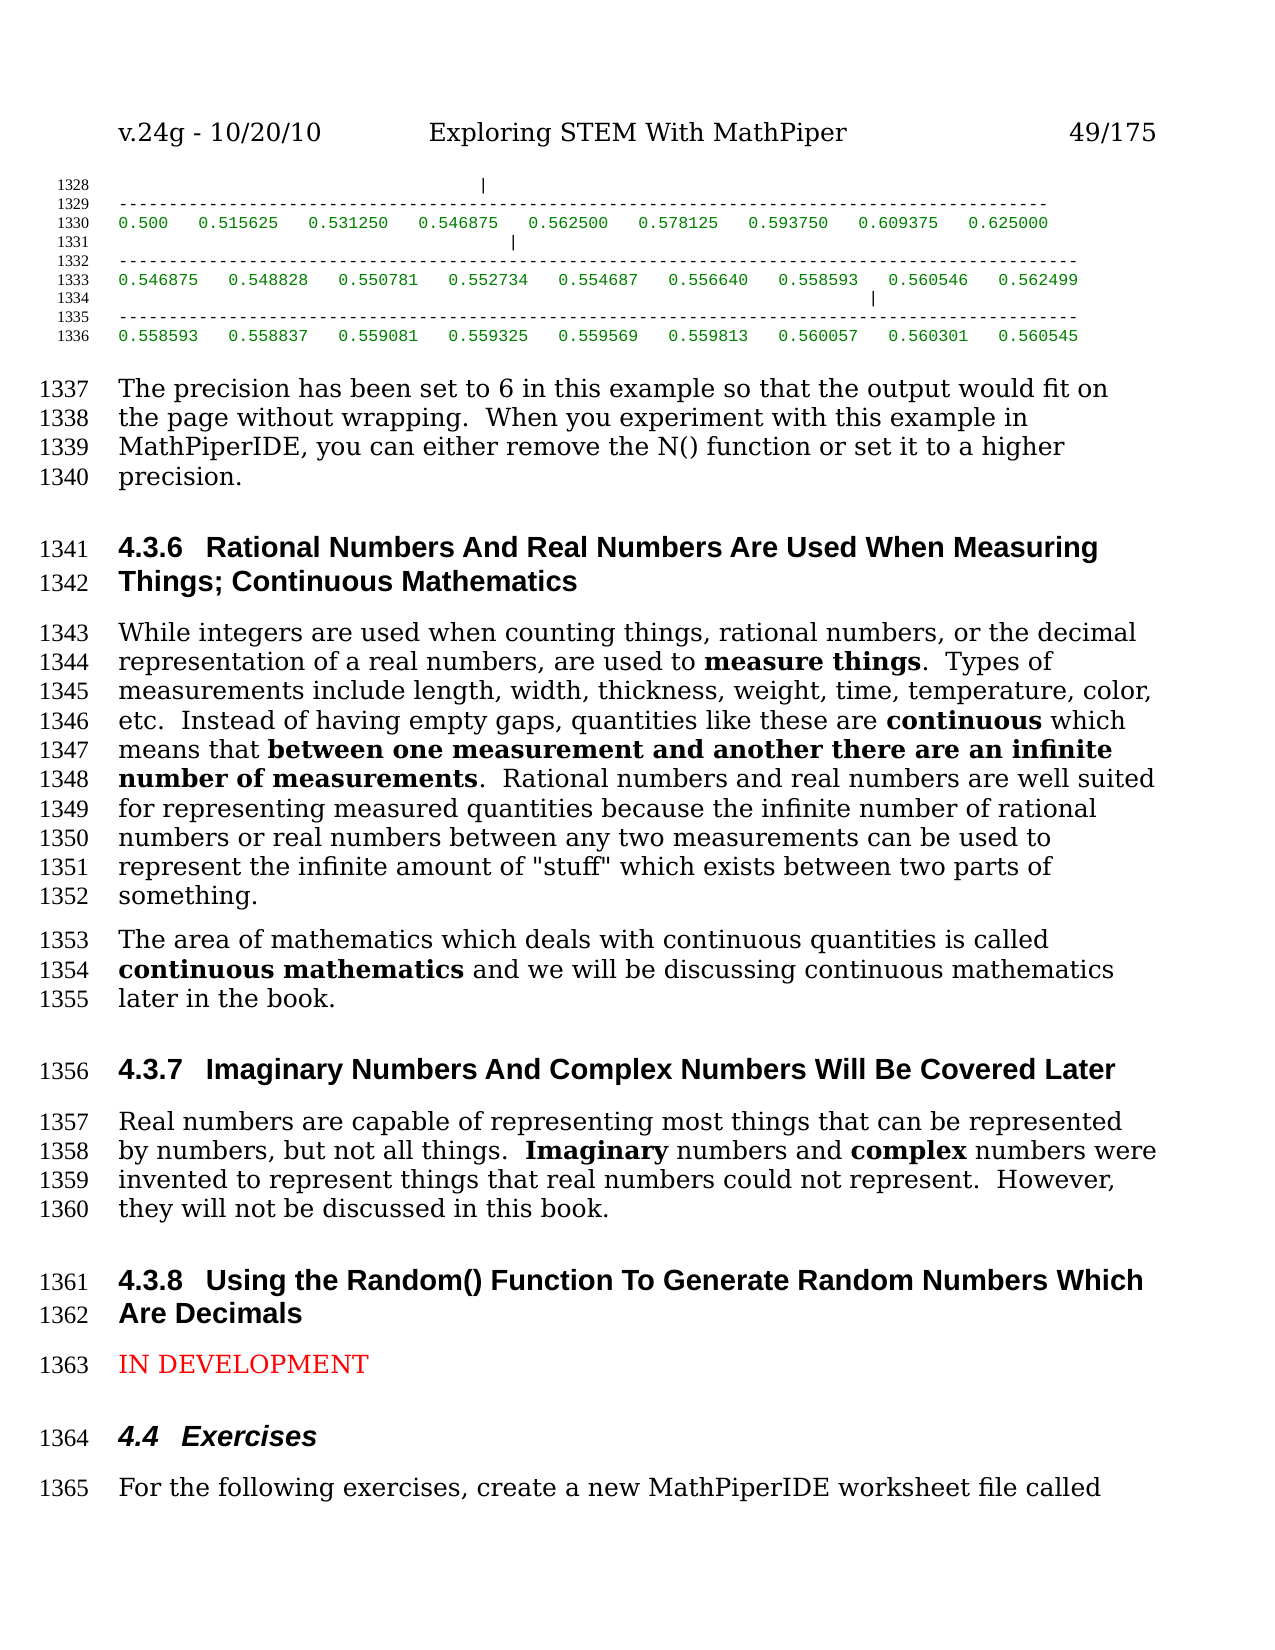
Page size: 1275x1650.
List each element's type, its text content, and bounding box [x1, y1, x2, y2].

text | [118, 290, 1157, 309]
subtitle Rational Numbers And Real Numbers Are Used When Measuring Things; Continuous Mathematics [118, 530, 1157, 597]
text --------------------------------------------------------------------------------------------- [118, 196, 1157, 214]
text The area of mathematics which deals with continuous quantities is called continuous mathematics and we will be discussing continuous mathematics later in the book. [118, 926, 1157, 1013]
subtitle Using the Random() Function To Generate Random Numbers Which Are Decimals [118, 1263, 1157, 1330]
text For the following exercises, create a new MathPiperIDE worksheet file called [118, 1473, 1157, 1503]
text While integers are used when counting things, rational numbers, or the decimal representation of a real numbers, are used to measure things. Types of measurements include length, width, thickness, weight, time, temperature, color, etc. Instead of having empty gaps, quantities like these are continuous which means that between one measurement and another there are an infinite number of measurements. Rational numbers and real numbers are well suited for representing measured quantities because the infinite number of rational numbers or real numbers between any two measurements can be used to represent the infinite amount of "stuff" which exists between two parts of something. [118, 618, 1157, 911]
text ------------------------------------------------------------------------------------------------ [118, 252, 1157, 271]
text ------------------------------------------------------------------------------------------------ [118, 309, 1157, 328]
text IN DEVELOPMENT [118, 1351, 1157, 1380]
text 0.558593 0.558837 0.559081 0.559325 0.559569 0.559813 0.560057 0.560301 0.560545 [118, 328, 1157, 346]
text Real numbers are capable of representing most things that can be represented by numbers, but not all things. Imaginary numbers and complex numbers were invented to represent things that real numbers could not represent. However, they will not be discussed in this book. [118, 1107, 1157, 1224]
text | [118, 177, 1157, 196]
text 0.500 0.515625 0.531250 0.546875 0.562500 0.578125 0.593750 0.609375 0.625000 [118, 214, 1157, 233]
text | [118, 233, 1157, 252]
text 0.546875 0.548828 0.550781 0.552734 0.554687 0.556640 0.558593 0.560546 0.562499 [118, 271, 1157, 290]
subtitle Exercises [118, 1419, 1157, 1452]
text The precision has been set to 6 in this example so that the output would fit on the page without wrapping. When you experiment with this example in MathPiperIDE, you can either remove the N() function or set it to a higher precision. [118, 374, 1157, 491]
subtitle Imaginary Numbers And Complex Numbers Will Be Covered Later [118, 1052, 1157, 1086]
